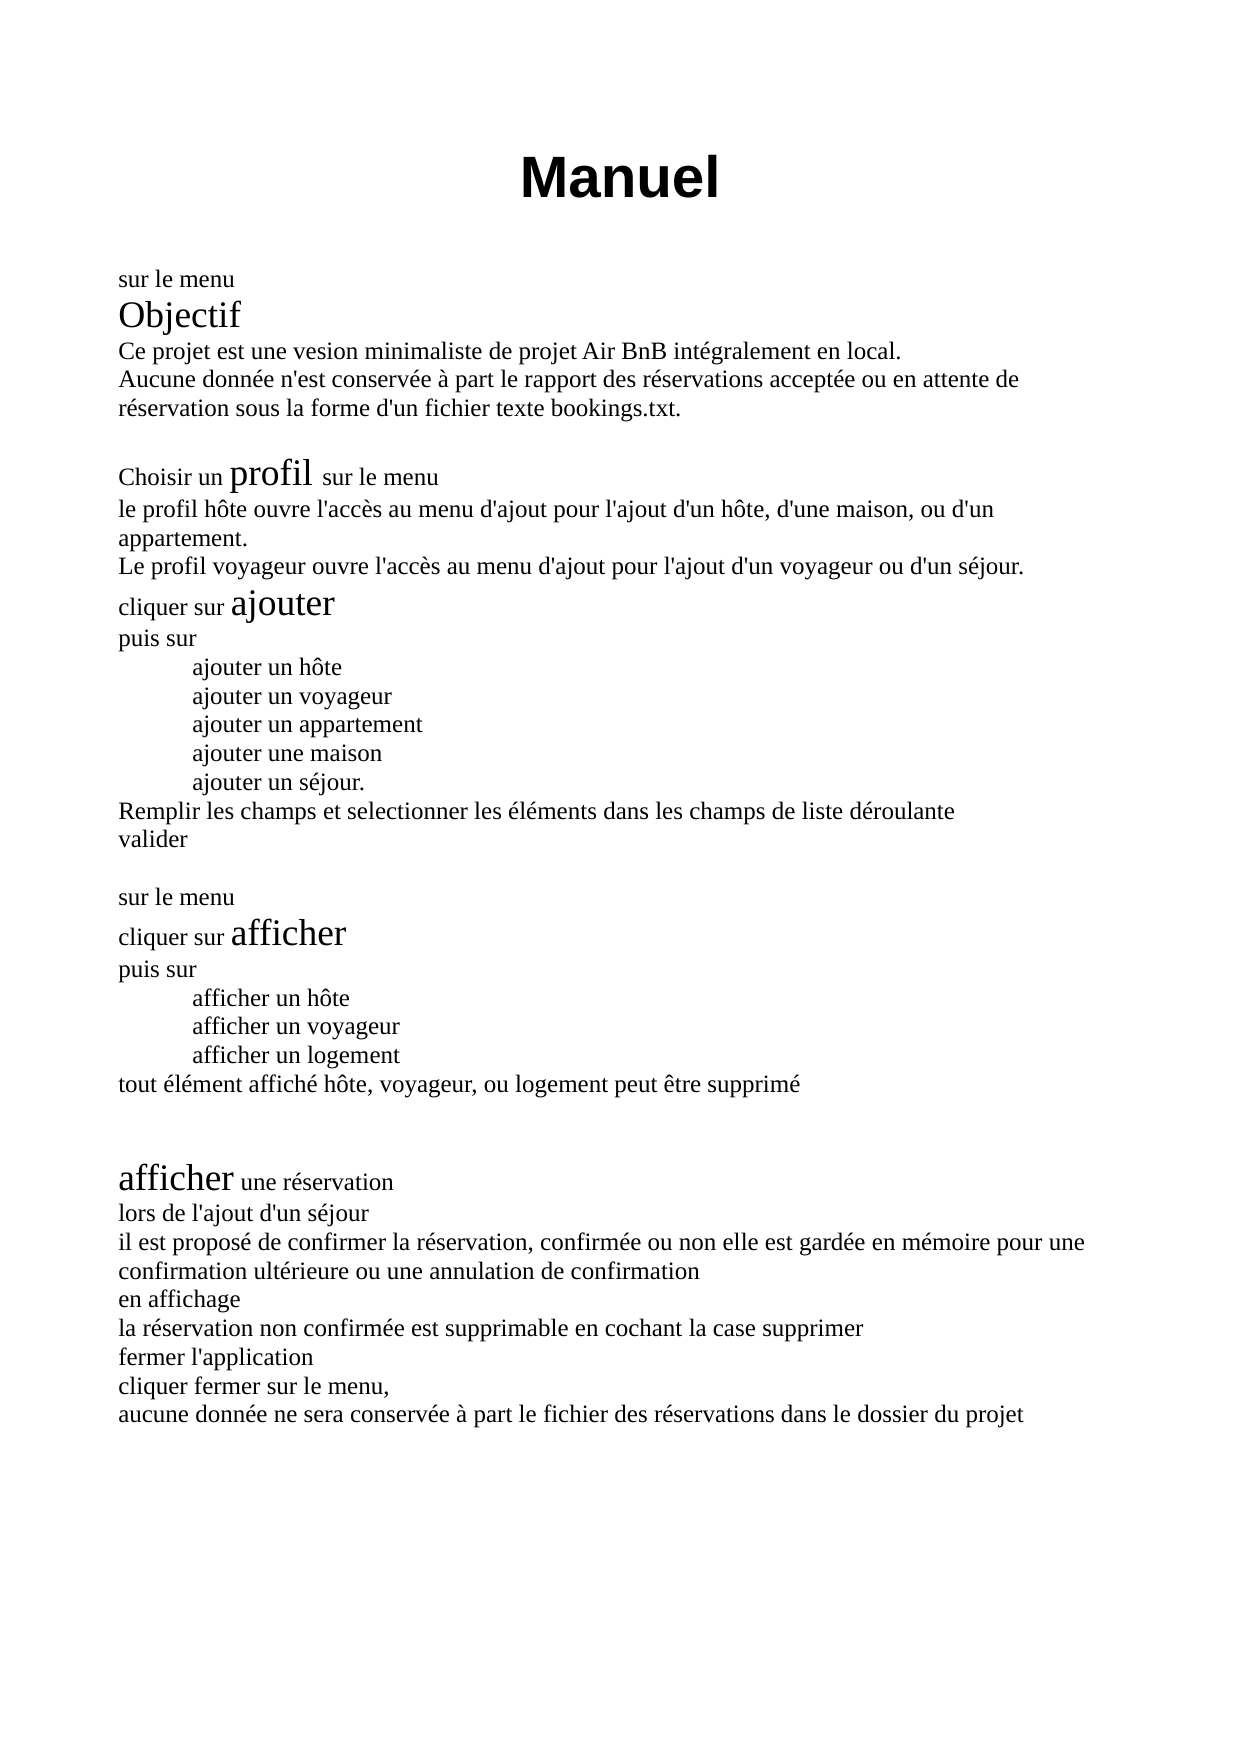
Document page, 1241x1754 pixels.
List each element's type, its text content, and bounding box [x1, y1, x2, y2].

text Choisir un profil sur le menu [118, 451, 1122, 494]
text il est proposé de confirmer la réservation, confirmée ou non elle est gardée en mémoire pour une confirmation ultérieure ou une annulation de confirmation [118, 1227, 1122, 1284]
text en affichage [118, 1284, 1122, 1313]
text puis sur [118, 954, 1122, 983]
text cliquer sur ajouter [118, 580, 1122, 623]
text afficher un hôte [118, 983, 1122, 1011]
text ajouter un séjour. [118, 767, 1122, 796]
title Manuel [118, 143, 1122, 210]
text afficher une réservation [118, 1155, 1122, 1198]
text ajouter un hôte [118, 652, 1122, 681]
text aucune donnée ne sera conservée à part le fichier des réservations dans le dossier du projet [118, 1399, 1122, 1428]
text ajouter une maison [118, 738, 1122, 767]
text afficher un voyageur [118, 1011, 1122, 1040]
text la réservation non confirmée est supprimable en cochant la case supprimer [118, 1313, 1122, 1342]
text sur le menu [118, 882, 1122, 911]
text puis sur [118, 623, 1122, 652]
text Aucune donnée n'est conservée à part le rapport des réservations acceptée ou en attente de réservation sous la forme d'un fichier texte bookings.txt. [118, 364, 1122, 422]
text ajouter un appartement [118, 709, 1122, 738]
text cliquer sur afficher [118, 911, 1122, 954]
text le profil hôte ouvre l'accès au menu d'ajout pour l'ajout d'un hôte, d'une maison, ou d'un appartement. [118, 494, 1122, 551]
text Le profil voyageur ouvre l'accès au menu d'ajout pour l'ajout d'un voyageur ou d'un séjour. [118, 551, 1122, 580]
text lors de l'ajout d'un séjour [118, 1198, 1122, 1227]
text valider [118, 824, 1122, 853]
text ajouter un voyageur [118, 681, 1122, 709]
text cliquer fermer sur le menu, [118, 1371, 1122, 1399]
text Remplir les champs et selectionner les éléments dans les champs de liste déroulante [118, 796, 1122, 824]
text tout élément affiché hôte, voyageur, ou logement peut être supprimé [118, 1069, 1122, 1098]
text Ce projet est une vesion minimaliste de projet Air BnB intégralement en local. [118, 336, 1122, 364]
text Objectif [118, 293, 1122, 336]
text sur le menu [118, 264, 1122, 293]
text afficher un logement [118, 1040, 1122, 1069]
text fermer l'application [118, 1342, 1122, 1371]
